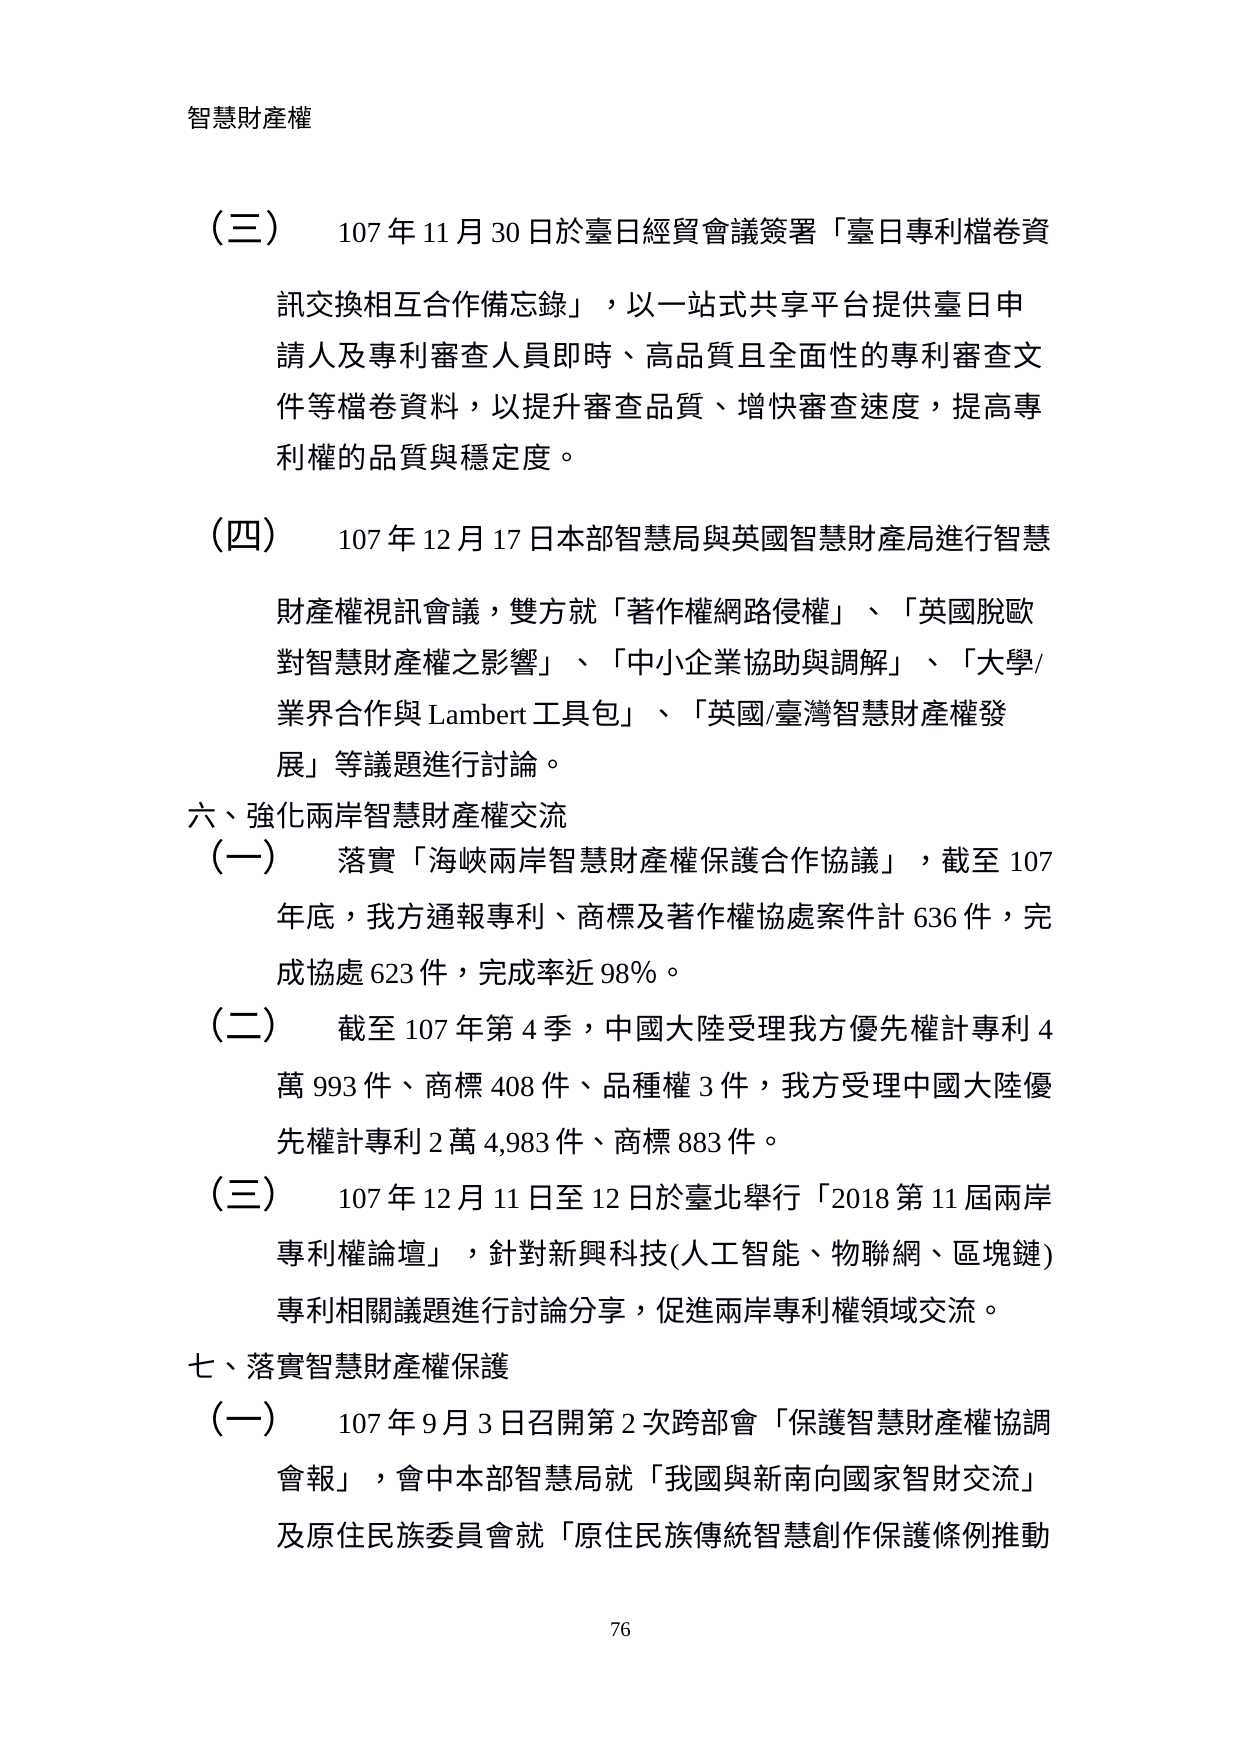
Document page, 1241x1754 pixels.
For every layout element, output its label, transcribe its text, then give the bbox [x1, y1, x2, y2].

list 107年9月3日召開第2次跨部會「保護智慧財產權協調會報」，會中本部智慧局就「我國與新南向國家智財交流」及原住民族委員會就「原住民族傳統智慧創作保護條例推動 [187, 1388, 1053, 1557]
list 落實智慧財產權保護 [187, 1332, 1053, 1388]
list 截至107年第4季，中國大陸受理我方優先權計專利4萬993件、商標408件、品種權3件，我方受理中國大陸優先權計專利2萬4,983件、商標883件。 [187, 995, 1053, 1163]
list 強化兩岸智慧財產權交流 [187, 775, 1053, 826]
list 107年11月30日於臺日經貿會議簽署「臺日專利檔卷資訊交換相互合作備忘錄」，以一站式共享平台提供臺日申請人及專利審查人員即時、高品質且全面性的專利審查文件等檔卷資料，以提升審查品質、增快審查速度，提高專利權的品質與穩定度。 [187, 162, 1053, 469]
list 107年12月17日本部智慧局與英國智慧財產局進行智慧財產權視訊會議，雙方就「著作權網路侵權」、「英國脫歐對智慧財產權之影響」、「中小企業協助與調解」、「大學/業界合作與Lambert工具包」、「英國/臺灣智慧財產權發展」等議題進行討論。 [187, 469, 1053, 775]
list 107年12月11日至12日於臺北舉行「2018第11屆兩岸專利權論壇」，針對新興科技(人工智能、物聯網、區塊鏈)專利相關議題進行討論分享，促進兩岸專利權領域交流。 [187, 1163, 1053, 1332]
list 落實「海峽兩岸智慧財產權保護合作協議」，截至107年底，我方通報專利、商標及著作權協處案件計636件，完成協處623件，完成率近98％。 [187, 826, 1053, 995]
